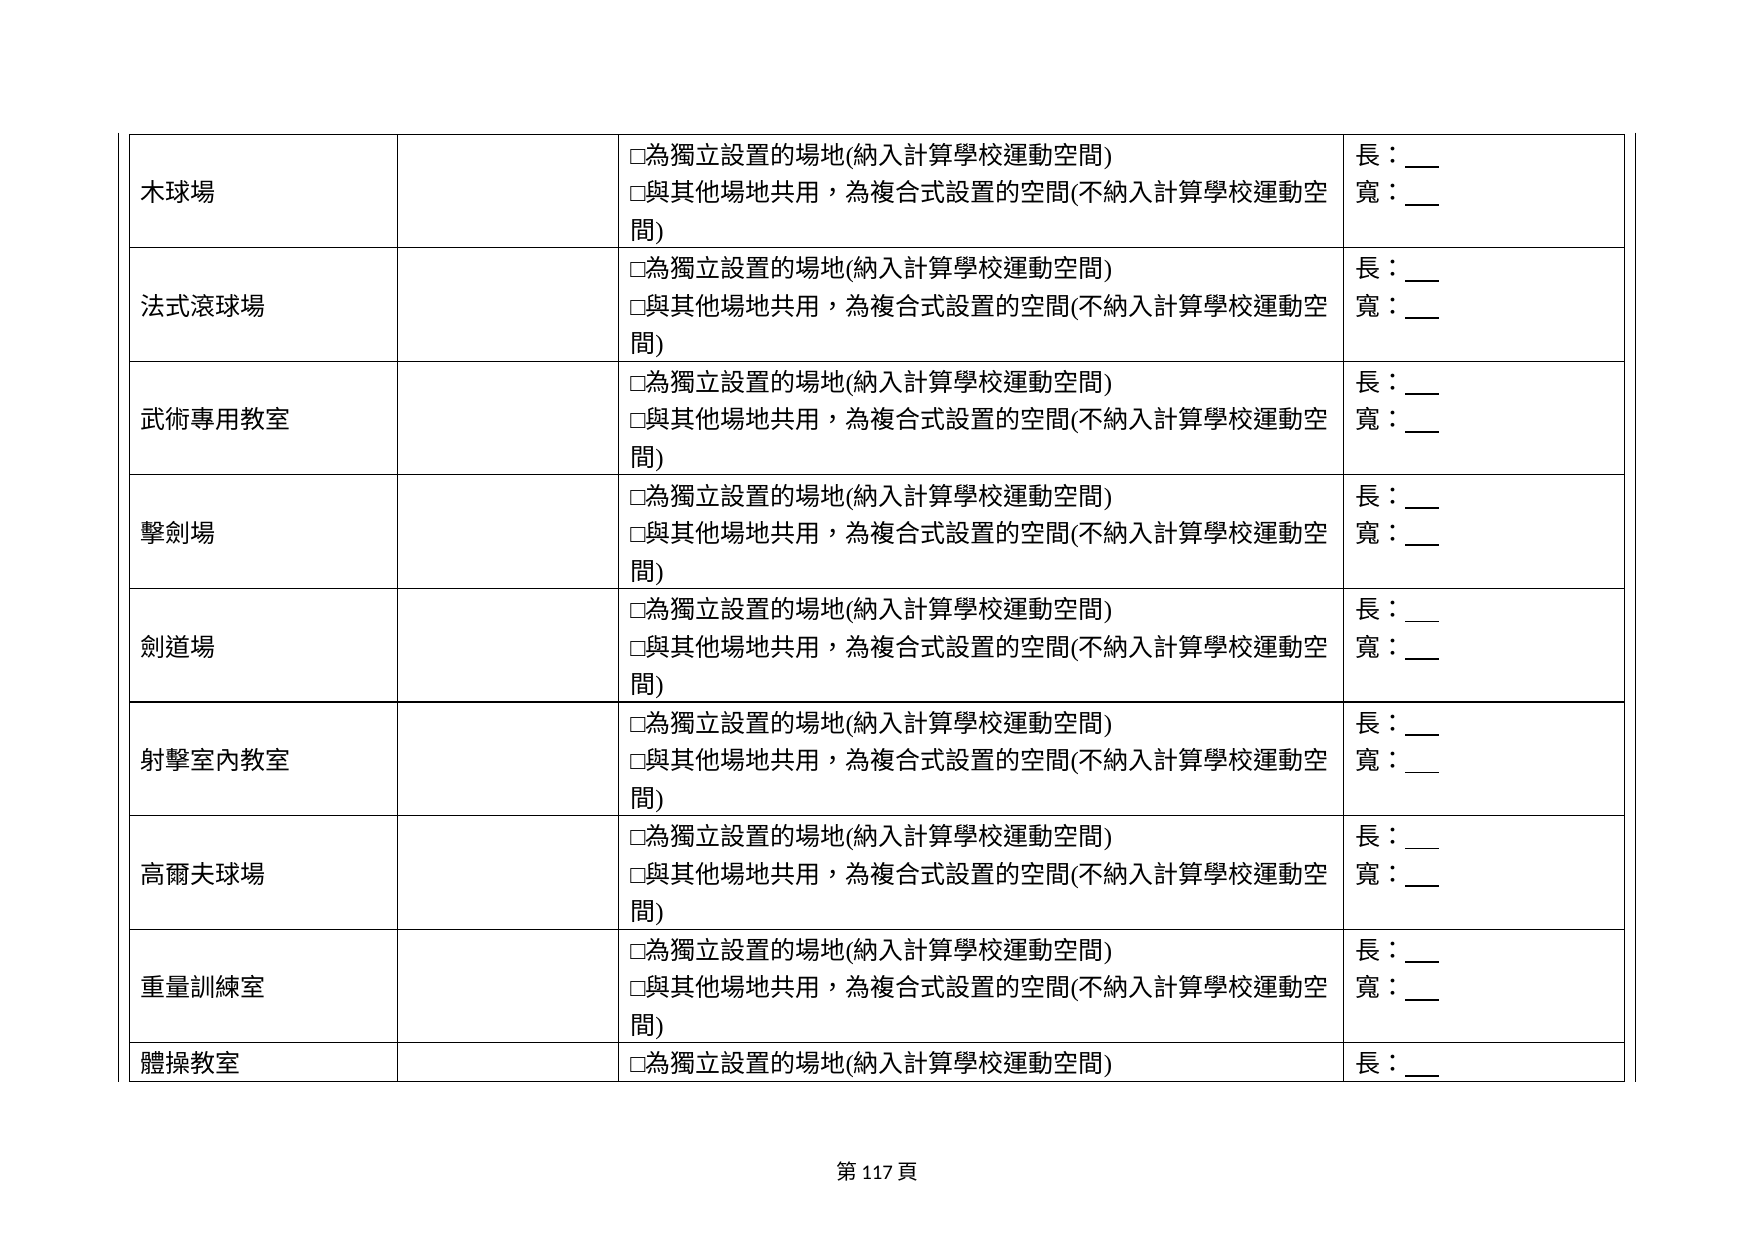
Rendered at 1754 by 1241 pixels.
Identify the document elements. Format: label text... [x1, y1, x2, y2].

table_cell [398, 362, 618, 474]
table_cell 重量訓練室 [130, 930, 397, 1042]
table_cell [398, 475, 618, 588]
table_cell [398, 1043, 618, 1081]
table_cell □為獨立設置的場地(納入計算學校運動空間) □與其他場地共用，為複合式設置的空間(不納入計算學校運動空間) [619, 475, 1343, 588]
table_cell □為獨立設置的場地(納入計算學校運動空間) □與其他場地共用，為複合式設置的空間(不納入計算學校運動空間) [619, 930, 1343, 1042]
table_cell 長： 寬： [1344, 135, 1624, 247]
table_cell 射擊室內教室 [130, 703, 397, 815]
table_cell 法式滾球場 [130, 248, 397, 361]
table_cell □為獨立設置的場地(納入計算學校運動空間) □與其他場地共用，為複合式設置的空間(不納入計算學校運動空間) [619, 362, 1343, 474]
table_cell [398, 930, 618, 1042]
table_cell □為獨立設置的場地(納入計算學校運動空間) □與其他場地共用，為複合式設置的空間(不納入計算學校運動空間) [619, 135, 1343, 247]
table_cell [398, 248, 618, 361]
table_cell [119, 133, 129, 1082]
table_cell [1625, 133, 1635, 1082]
table_cell [398, 589, 618, 701]
table_cell □為獨立設置的場地(納入計算學校運動空間) □與其他場地共用，為複合式設置的空間(不納入計算學校運動空間) [619, 248, 1343, 361]
table_cell 擊劍場 [130, 475, 397, 588]
table_cell 武術專用教室 [130, 362, 397, 474]
table_cell 長： [1344, 1043, 1624, 1081]
table_cell □為獨立設置的場地(納入計算學校運動空間) □與其他場地共用，為複合式設置的空間(不納入計算學校運動空間) [619, 816, 1343, 928]
table_cell □為獨立設置的場地(納入計算學校運動空間) □與其他場地共用，為複合式設置的空間(不納入計算學校運動空間) [619, 703, 1343, 815]
table_cell 木球場 [130, 135, 397, 247]
table_cell □為獨立設置的場地(納入計算學校運動空間) □與其他場地共用，為複合式設置的空間(不納入計算學校運動空間) [619, 589, 1343, 701]
table_cell □為獨立設置的場地(納入計算學校運動空間) [619, 1043, 1343, 1081]
table_cell 劍道場 [130, 589, 397, 701]
table_cell 長： 寬： [1344, 589, 1624, 701]
table_cell 長： 寬： [1344, 930, 1624, 1042]
table_cell [398, 703, 618, 815]
table_cell 體操教室 [130, 1043, 397, 1081]
table_cell 長： 寬： [1344, 248, 1624, 361]
table_cell 長： 寬： [1344, 475, 1624, 588]
table_cell [398, 816, 618, 928]
table_cell 長： 寬： [1344, 816, 1624, 928]
table_cell 長： 寬： [1344, 362, 1624, 474]
table_cell 長： 寬： [1344, 703, 1624, 815]
table_cell 高爾夫球場 [130, 816, 397, 928]
table_cell [398, 135, 618, 247]
